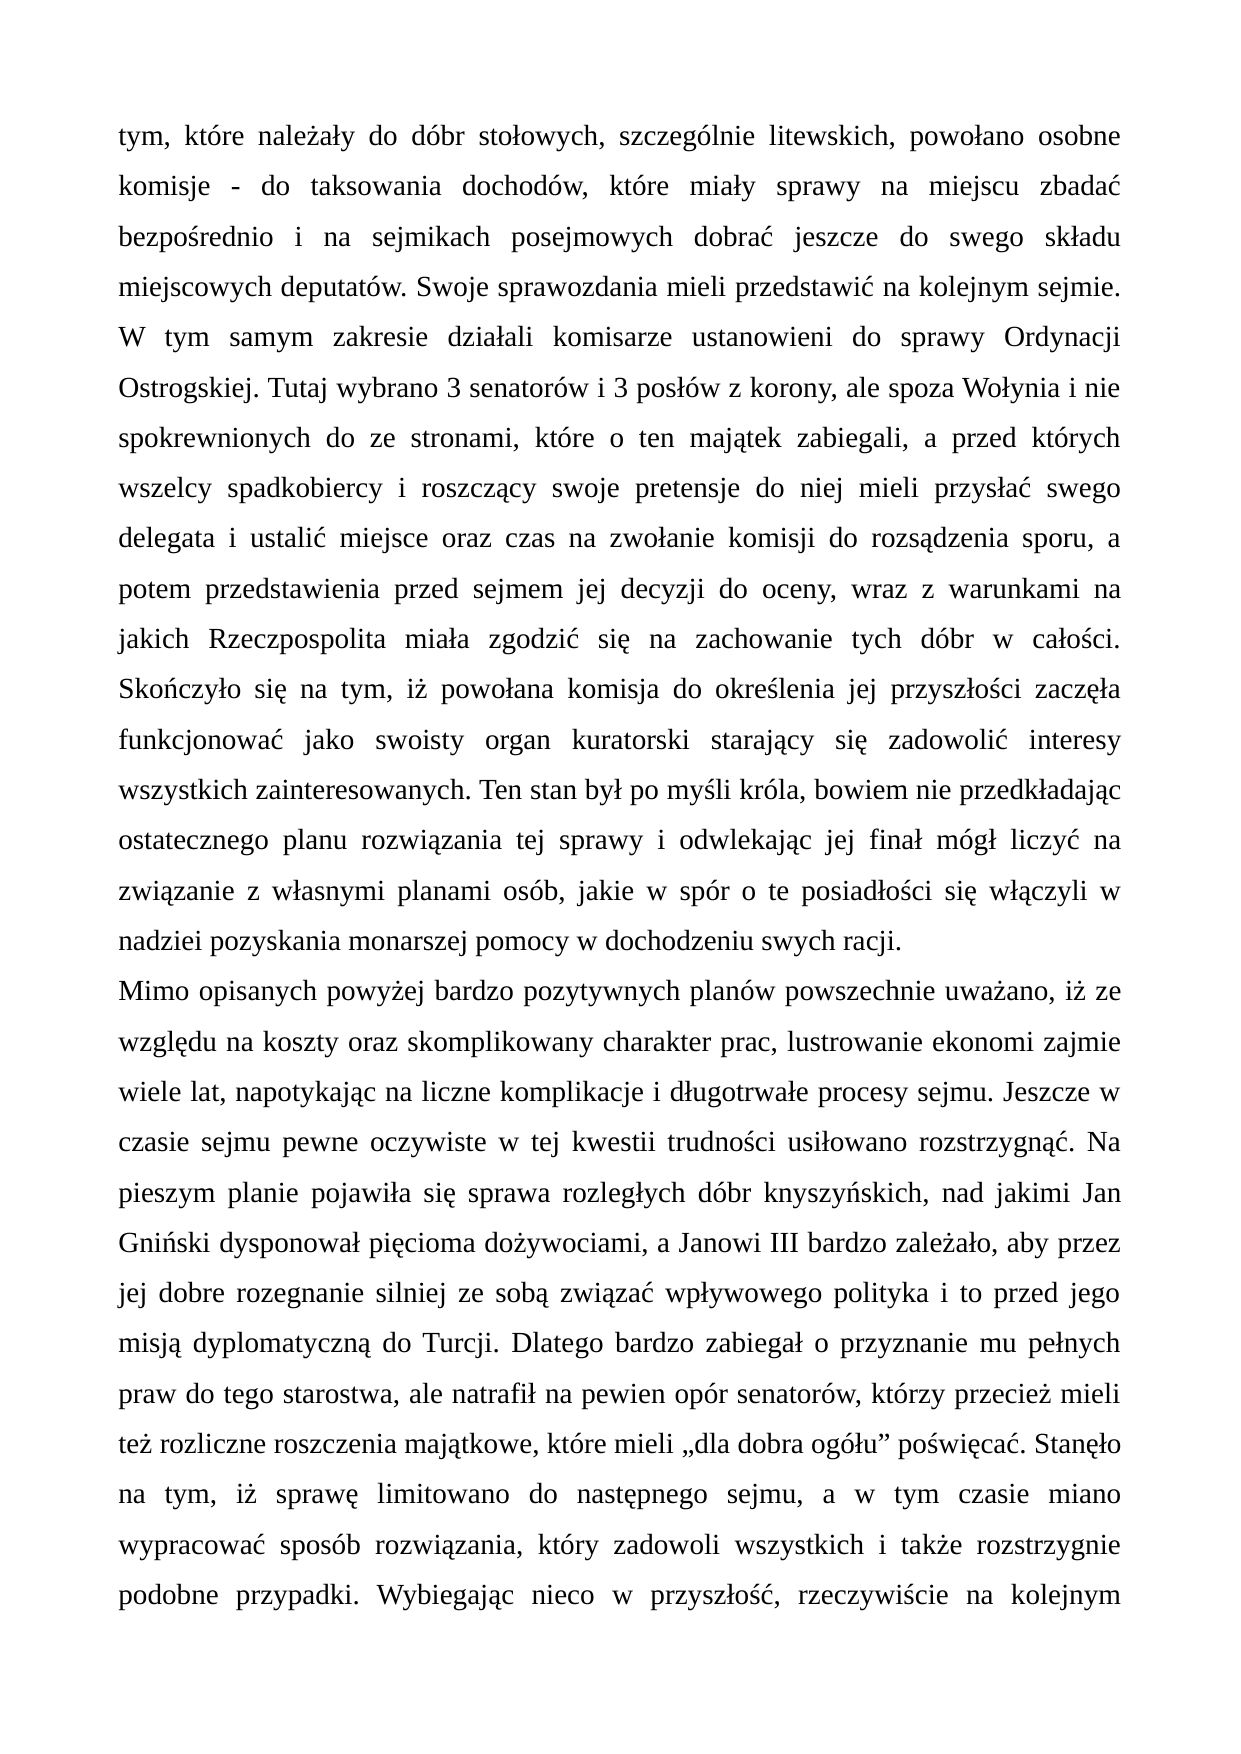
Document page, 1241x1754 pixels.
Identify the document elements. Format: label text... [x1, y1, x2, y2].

text Mimo opisanych powyżej bardzo pozytywnych planów powszechnie uważano, iż ze względu na koszty oraz skomplikowany charakter prac, lustrowanie ekonomi zajmie wiele lat, napotykając na liczne komplikacje i długotrwałe procesy sejmu. Jeszcze w czasie sejmu pewne oczywiste w tej kwestii trudności usiłowano rozstrzygnąć. Na pieszym planie pojawiła się sprawa rozległych dóbr knyszyńskich, nad jakimi Jan Gniński dysponował pięcioma dożywociami, a Janowi III bardzo zależało, aby przez jej dobre rozegnanie silniej ze sobą związać wpływowego polityka i to przed jego misją dyplomatyczną do Turcji. Dlatego bardzo zabiegał o przyznanie mu pełnych praw do tego starostwa, ale natrafił na pewien opór senatorów, którzy przecież mieli też rozliczne roszczenia majątkowe, które mieli „dla dobra ogółu” poświęcać. Stanęło na tym, iż sprawę limitowano do następnego sejmu, a w tym czasie miano wypracować sposób rozwiązania, który zadowoli wszystkich i także rozstrzygnie podobne przypadki. Wybiegając nieco w przyszłość, rzeczywiście na kolejnym [118, 973, 1122, 1611]
text tym, które należały do dóbr stołowych, szczególnie litewskich, powołano osobne komisje - do taksowania dochodów, które miały sprawy na miejscu zbadać bezpośrednio i na sejmikach posejmowych dobrać jeszcze do swego składu miejscowych deputatów. Swoje sprawozdania mieli przedstawić na kolejnym sejmie. W tym samym zakresie działali komisarze ustanowieni do sprawy Ordynacji Ostrogskiej. Tutaj wybrano 3 senatorów i 3 posłów z korony, ale spoza Wołynia i nie spokrewnionych do ze stronami, które o ten majątek zabiegali, a przed których wszelcy spadkobiercy i roszczący swoje pretensje do niej mieli przysłać swego delegata i ustalić miejsce oraz czas na zwołanie komisji do rozsądzenia sporu, a potem przedstawienia przed sejmem jej decyzji do oceny, wraz z warunkami na jakich Rzeczpospolita miała zgodzić się na zachowanie tych dóbr w całości. Skończyło się na tym, iż powołana komisja do określenia jej przyszłości zaczęła funkcjonować jako swoisty organ kuratorski starający się zadowolić interesy wszystkich zainteresowanych. Ten stan był po myśli króla, bowiem nie przedkładając ostatecznego planu rozwiązania tej sprawy i odwlekając jej finał mógł liczyć na związanie z własnymi planami osób, jakie w spór o te posiadłości się włączyli w nadziei pozyskania monarszej pomocy w dochodzeniu swych racji. [118, 118, 1122, 957]
